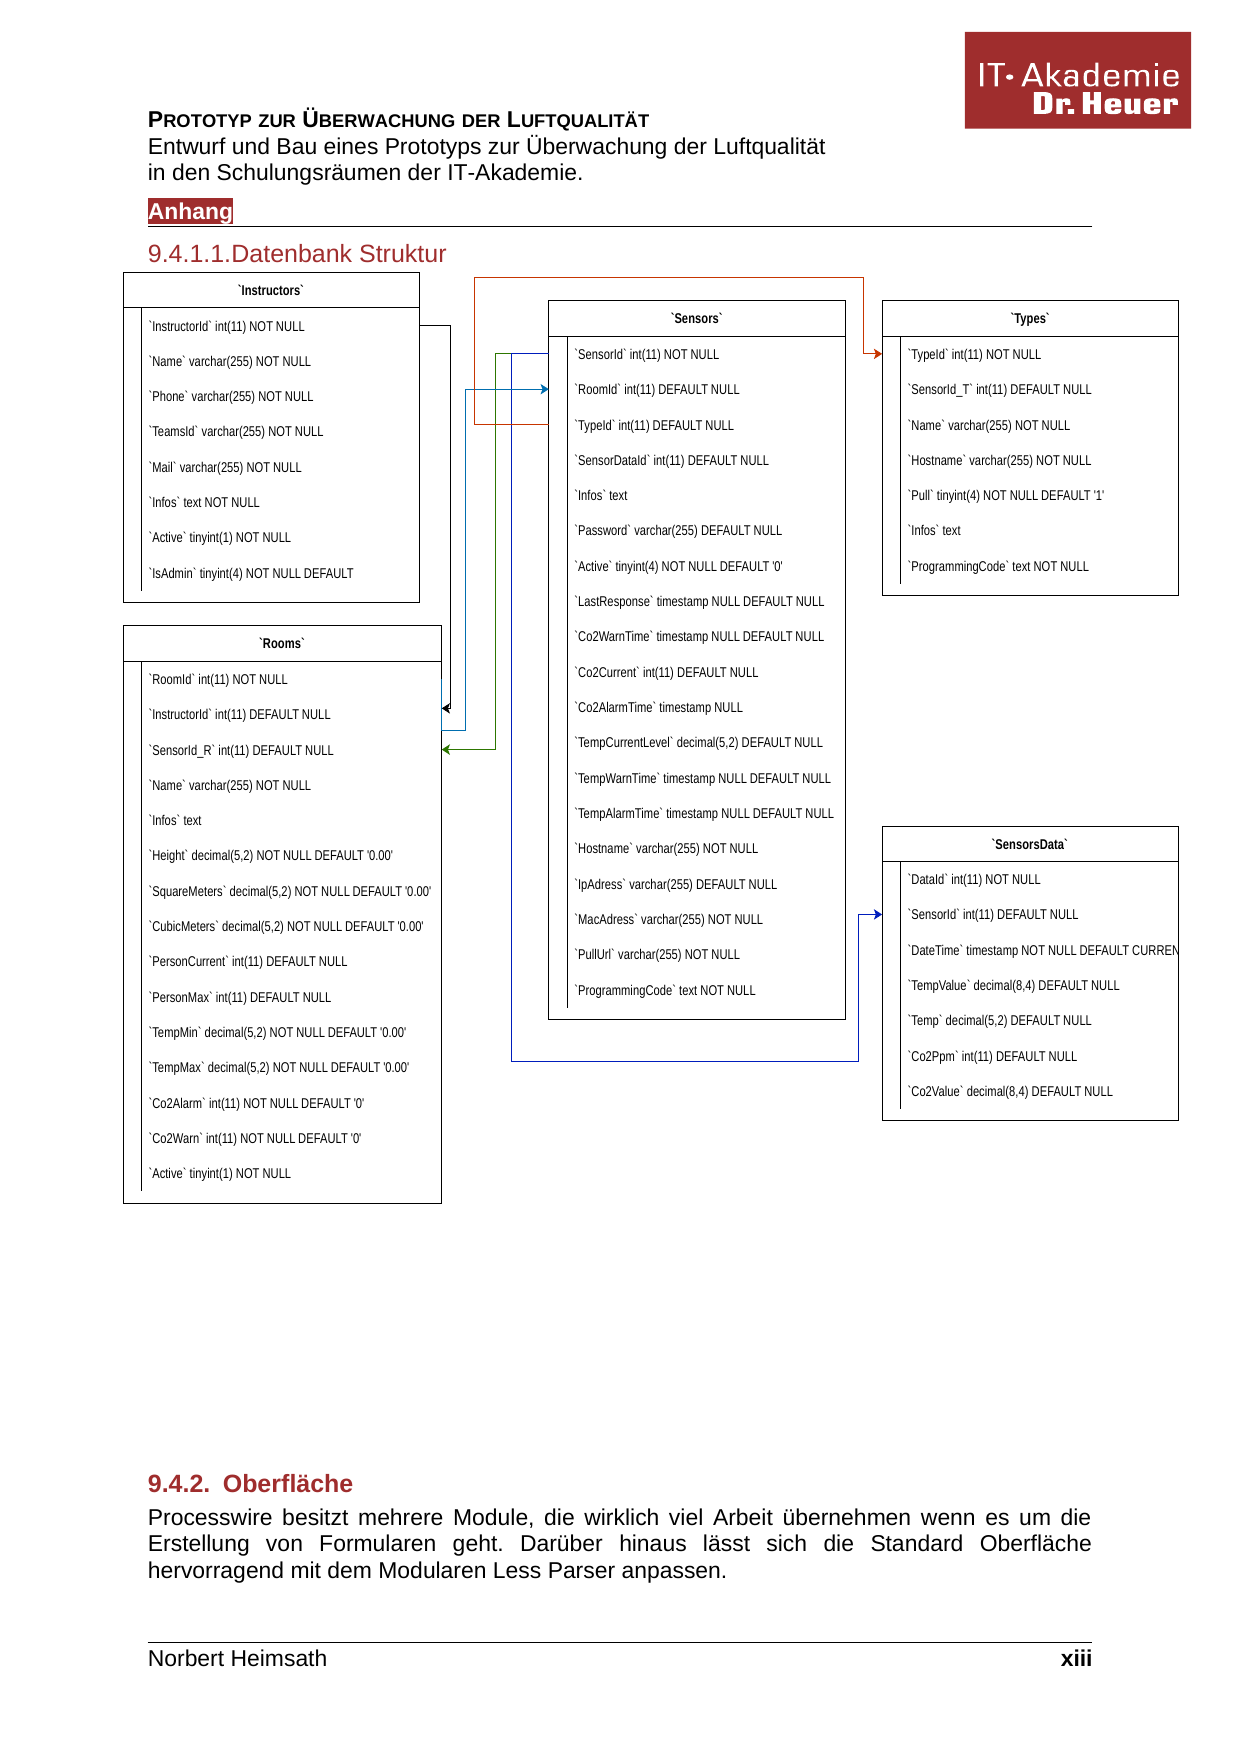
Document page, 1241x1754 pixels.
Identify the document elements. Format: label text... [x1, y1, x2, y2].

subtitle Datenbank Struktur [148, 239, 1092, 268]
subtitle Oberfläche [148, 1469, 1092, 1497]
text Processwire besitzt mehrere Module, die wirklich viel Arbeit übernehmen wenn es um die Erstellung von Formularen geht. Darüber hinaus lässt sich die Standard Oberfläche hervorragend mit dem Modularen Less Parser anpassen. [148, 1504, 1092, 1583]
